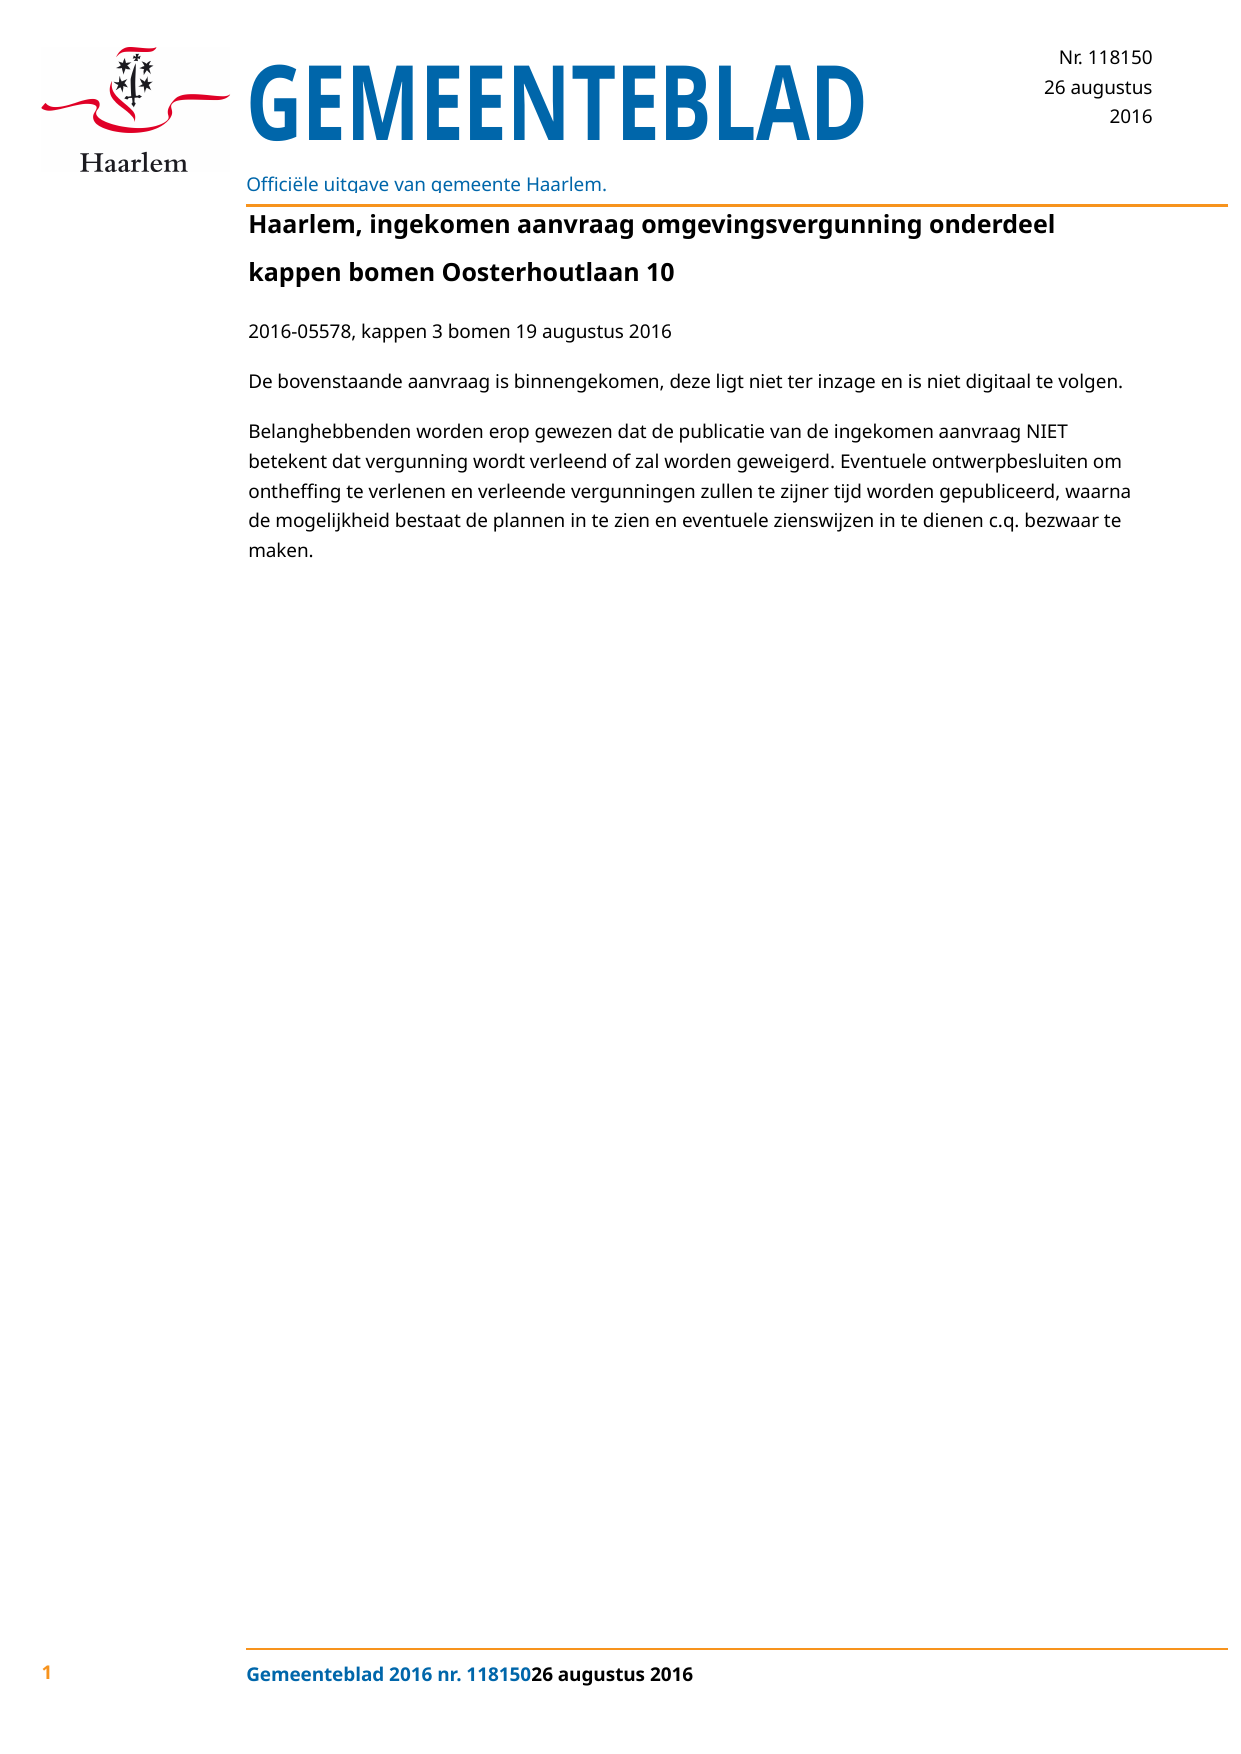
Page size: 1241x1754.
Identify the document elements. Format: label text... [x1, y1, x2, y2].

text De bovenstaande aanvraag is binnengekomen, deze ligt niet ter inzage en is niet digitaal te volgen. [248, 368, 1152, 394]
picture [41, 47, 231, 172]
text Haarlem, ingekomen aanvraag omgevingsvergunning onderdeel kappen bomen Oosterhoutlaan 10 [248, 207, 1152, 288]
text Belanghebbenden worden erop gewezen dat de publicatie van de ingekomen aanvraag NIET betekent dat vergunning wordt verleend of zal worden geweigerd. Eventuele ontwerpbesluiten om ontheffing te verlenen en verleende vergunningen zullen te zijner tijd worden gepubliceerd, waarna de mogelijkheid bestaat de plannen in te zien en eventuele zienswijzen in te dienen c.q. bezwaar te maken. [248, 419, 1152, 563]
text 2016-05578, kappen 3 bomen 19 augustus 2016 [248, 318, 1152, 344]
